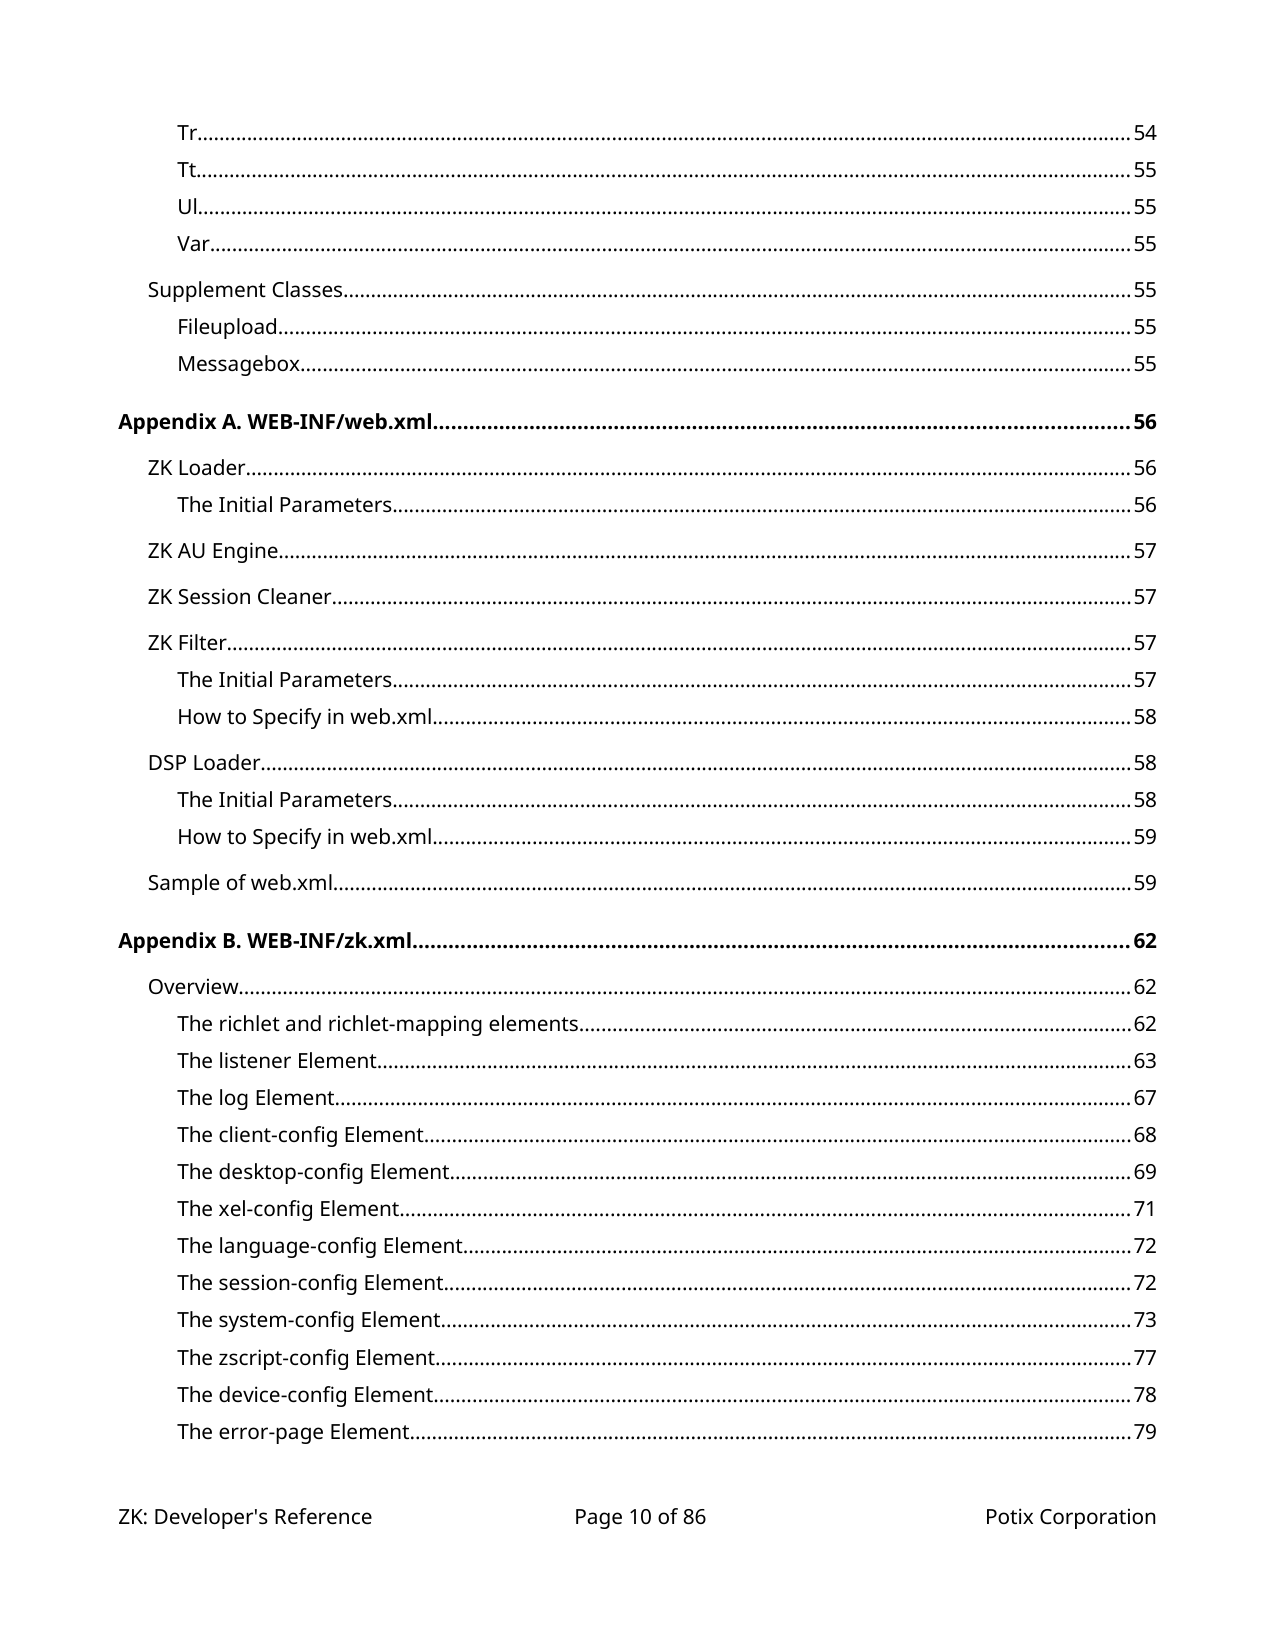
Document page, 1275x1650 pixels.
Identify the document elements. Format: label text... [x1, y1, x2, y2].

text The desktop-config Element 69 [177, 1157, 1157, 1186]
text The Initial Parameters 56 [177, 490, 1157, 518]
text The device-config Element 78 [177, 1380, 1157, 1408]
text ZK AU Engine 57 [148, 536, 1157, 564]
text The language-config Element 72 [177, 1231, 1157, 1260]
text The Initial Parameters 57 [177, 665, 1157, 693]
text ZK Session Cleaner 57 [148, 582, 1157, 610]
text Tr 54 [177, 118, 1157, 146]
text ZK Loader 56 [148, 453, 1157, 481]
text Messagebox 55 [177, 349, 1157, 378]
text Var 55 [177, 229, 1157, 258]
text How to Specify in web.xml 59 [177, 822, 1157, 851]
text Tt 55 [177, 155, 1157, 183]
text The session-config Element 72 [177, 1268, 1157, 1297]
text The client-config Element 68 [177, 1120, 1157, 1148]
text Sample of web.xml 59 [148, 868, 1157, 896]
text How to Specify in web.xml 58 [177, 702, 1157, 730]
text The log Element 67 [177, 1083, 1157, 1111]
text Appendix B. WEB-INF/zk.xml 62 [118, 926, 1157, 954]
text Supplement Classes 55 [148, 275, 1157, 303]
text Overview 62 [148, 972, 1157, 1000]
text The zscript-config Element 77 [177, 1343, 1157, 1371]
text The xel-config Element 71 [177, 1194, 1157, 1223]
text ZK Filter 57 [148, 628, 1157, 656]
text The listener Element 63 [177, 1046, 1157, 1074]
text The error-page Element 79 [177, 1417, 1157, 1445]
text Appendix A. WEB-INF/web.xml 56 [118, 407, 1157, 435]
text DSP Loader 58 [148, 748, 1157, 776]
text Ul 55 [177, 192, 1157, 221]
text The Initial Parameters 58 [177, 785, 1157, 813]
text The system-config Element 73 [177, 1306, 1157, 1334]
text Fileupload 55 [177, 312, 1157, 341]
text The richlet and richlet-mapping elements 62 [177, 1009, 1157, 1037]
